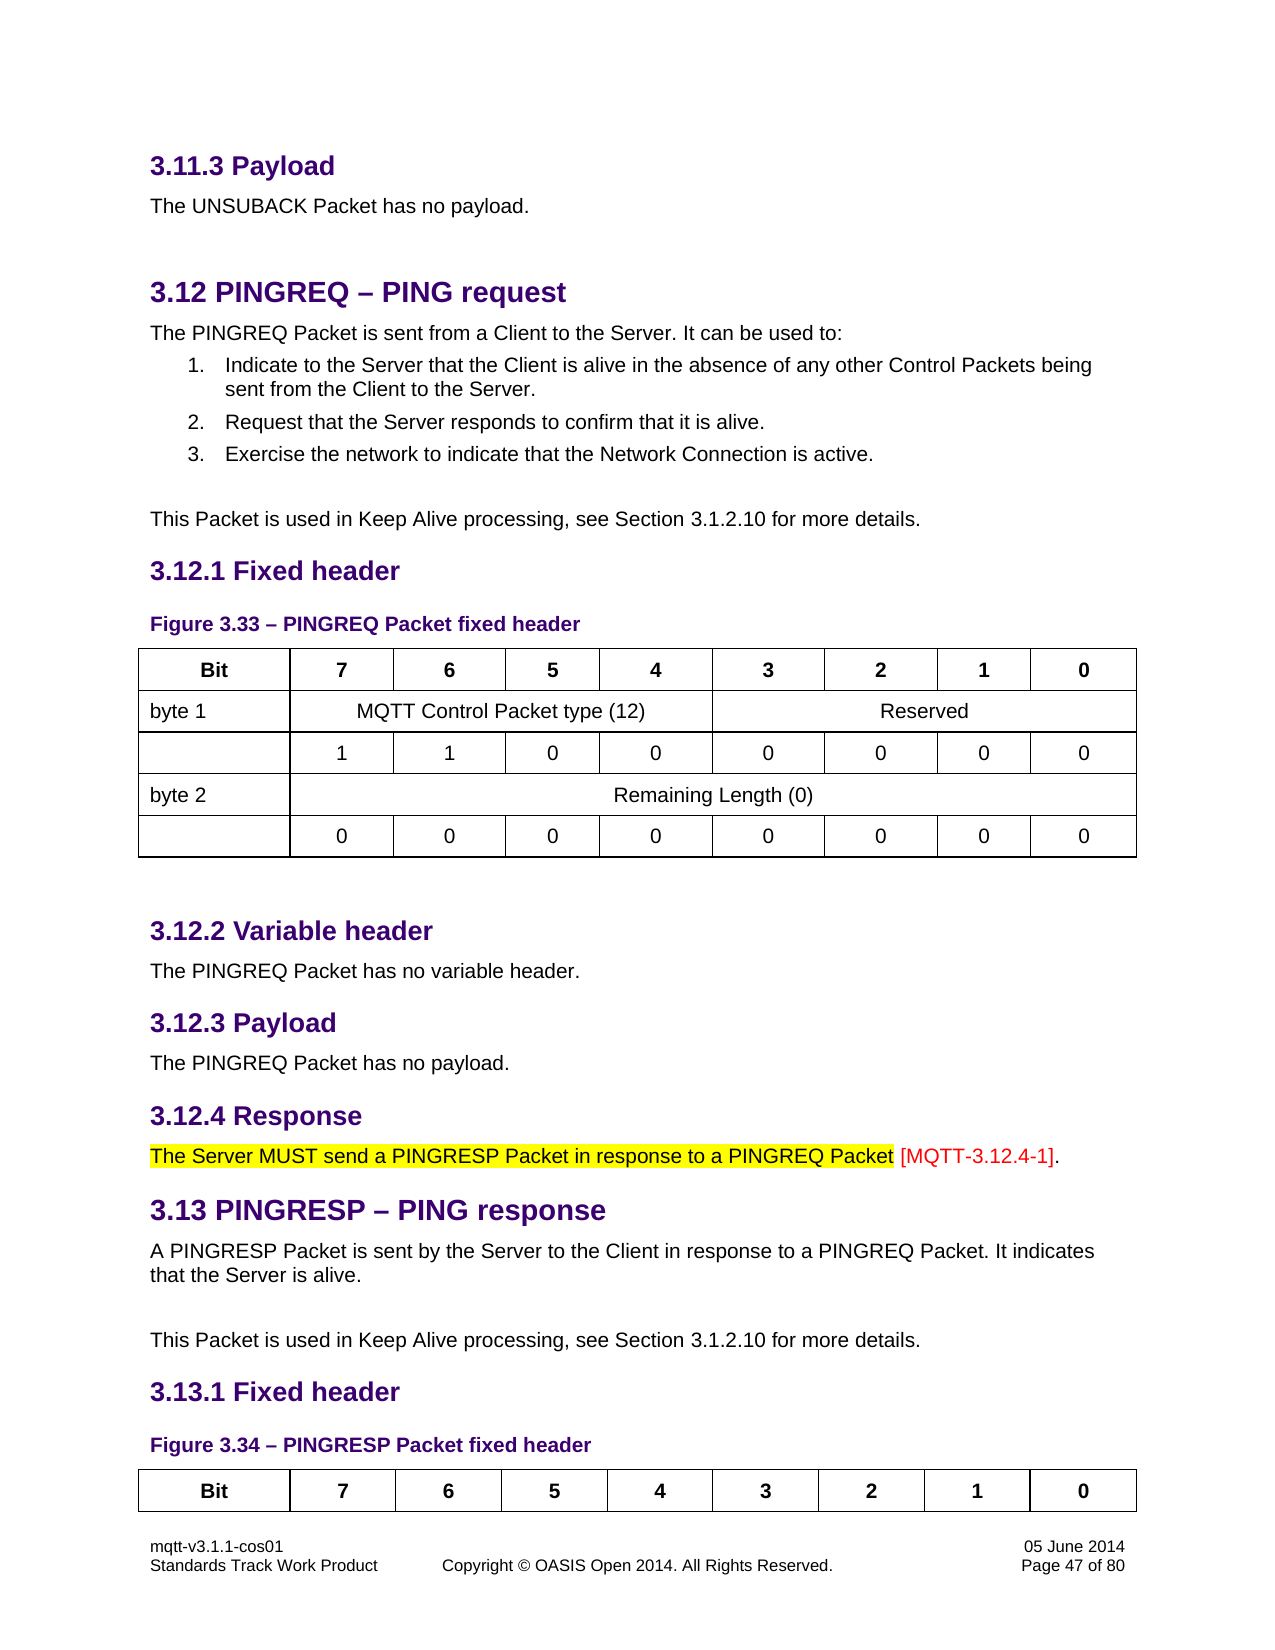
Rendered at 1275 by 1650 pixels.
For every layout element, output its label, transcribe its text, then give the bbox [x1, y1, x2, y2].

table_header Bit [139, 1470, 289, 1511]
table_cell 1 [291, 733, 393, 773]
table_header 4 [600, 649, 712, 690]
subtitle Fixed header [150, 1376, 1125, 1408]
table_header 5 [506, 649, 599, 690]
table_cell 0 [600, 733, 712, 773]
table_cell 0 [1031, 816, 1136, 856]
table_header 3 [713, 1470, 818, 1511]
subtitle Figure 3.33 – PINGREQ Packet fixed header [150, 612, 1125, 636]
subtitle Payload [150, 1007, 1125, 1039]
table_cell 0 [394, 816, 505, 856]
subtitle Fixed header [150, 555, 1125, 587]
table_cell 0 [938, 816, 1030, 856]
table_cell 0 [825, 733, 937, 773]
subtitle Response [150, 1100, 1125, 1131]
table_cell 0 [713, 816, 824, 856]
table_header 0 [1031, 1470, 1136, 1511]
text The Server MUST send a PINGRESP Packet in response to a PINGREQ Packet [MQTT-3.12.4-1]. [150, 1144, 1125, 1168]
table_cell Reserved [713, 691, 1136, 731]
table_header 1 [925, 1470, 1029, 1511]
table_header 1 [938, 649, 1030, 690]
table_header 6 [396, 1470, 501, 1511]
table_cell 0 [506, 816, 599, 856]
subtitle Figure 3.34 – PINGRESP Packet fixed header [150, 1433, 1125, 1457]
table_header 0 [1031, 649, 1136, 690]
subtitle PINGRESP – PING response [150, 1193, 1125, 1226]
table_cell MQTT Control Packet type (12) [291, 691, 712, 731]
table_cell 0 [291, 816, 393, 856]
text The PINGREQ Packet has no variable header. [150, 958, 1125, 982]
list Request that the Server responds to confirm that it is alive. [187, 409, 1125, 433]
table_cell 0 [713, 733, 824, 773]
table_cell [139, 733, 289, 773]
subtitle PINGREQ – PING request [150, 275, 1125, 308]
table_cell Remaining Length (0) [291, 774, 1136, 815]
text A PINGRESP Packet is sent by the Server to the Client in response to a PINGREQ Packet. It indicates that the Server is alive. [150, 1239, 1125, 1287]
text This Packet is used in Keep Alive processing, see Section 3.1.2.10 for more details. [150, 506, 1125, 530]
table_header 2 [819, 1470, 924, 1511]
table_cell [139, 816, 289, 856]
table_header 7 [291, 649, 393, 690]
subtitle Payload [150, 150, 1125, 181]
table_header Bit [139, 649, 289, 690]
text The PINGREQ Packet is sent from a Client to the Server. It can be used to: [150, 321, 1125, 345]
text The UNSUBACK Packet has no payload. [150, 194, 1125, 218]
table_cell byte 2 [139, 774, 289, 815]
list Indicate to the Server that the Client is alive in the absence of any other Control Packets being sent from the Client to the Server. [187, 353, 1125, 401]
table_header 2 [825, 649, 937, 690]
table_header 6 [394, 649, 505, 690]
table_cell 1 [394, 733, 505, 773]
table_header 7 [291, 1470, 395, 1511]
table_cell byte 1 [139, 691, 289, 731]
table_cell 0 [600, 816, 712, 856]
text The PINGREQ Packet has no payload. [150, 1051, 1125, 1075]
table_cell 0 [506, 733, 599, 773]
table_header 5 [502, 1470, 607, 1511]
table_cell 0 [938, 733, 1030, 773]
text This Packet is used in Keep Alive processing, see Section 3.1.2.10 for more details. [150, 1327, 1125, 1351]
list Exercise the network to indicate that the Network Connection is active. [187, 442, 1125, 466]
table_header 4 [608, 1470, 712, 1511]
subtitle Variable header [150, 915, 1125, 946]
table_header 3 [713, 649, 824, 690]
table_cell 0 [1031, 733, 1136, 773]
table_cell 0 [825, 816, 937, 856]
